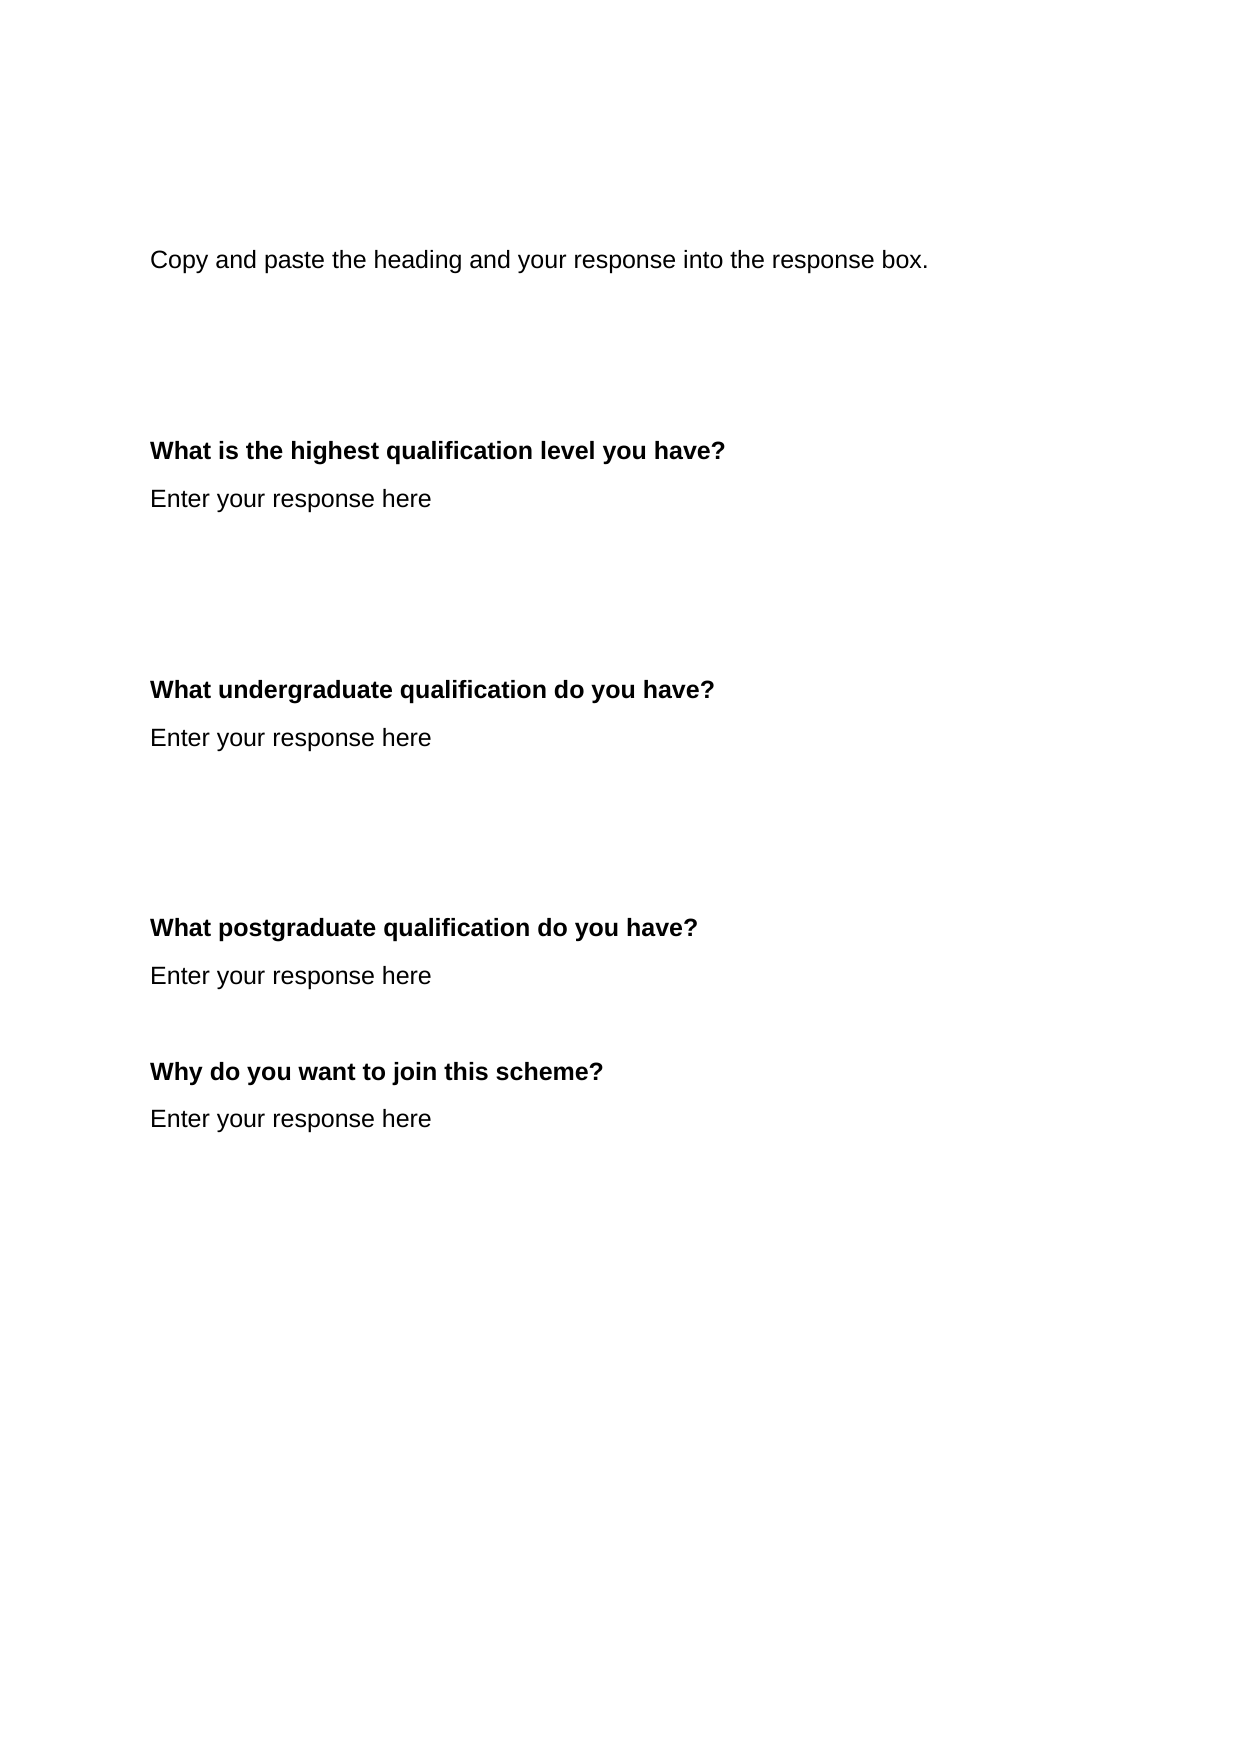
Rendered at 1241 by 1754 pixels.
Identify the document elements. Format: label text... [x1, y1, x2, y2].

text Enter your response here [150, 1104, 1090, 1133]
text Enter your response here [150, 722, 1090, 751]
text Enter your response here [150, 961, 1090, 990]
text Why do you want to join this scheme? [150, 1056, 1090, 1085]
text What undergraduate qualification do you have? [150, 675, 1090, 703]
text Enter your response here [150, 484, 1090, 513]
text What is the highest qualification level you have? [150, 436, 1090, 465]
text What postgraduate qualification do you have? [150, 913, 1090, 942]
text Copy and paste the heading and your response into the response box. [150, 245, 1090, 274]
